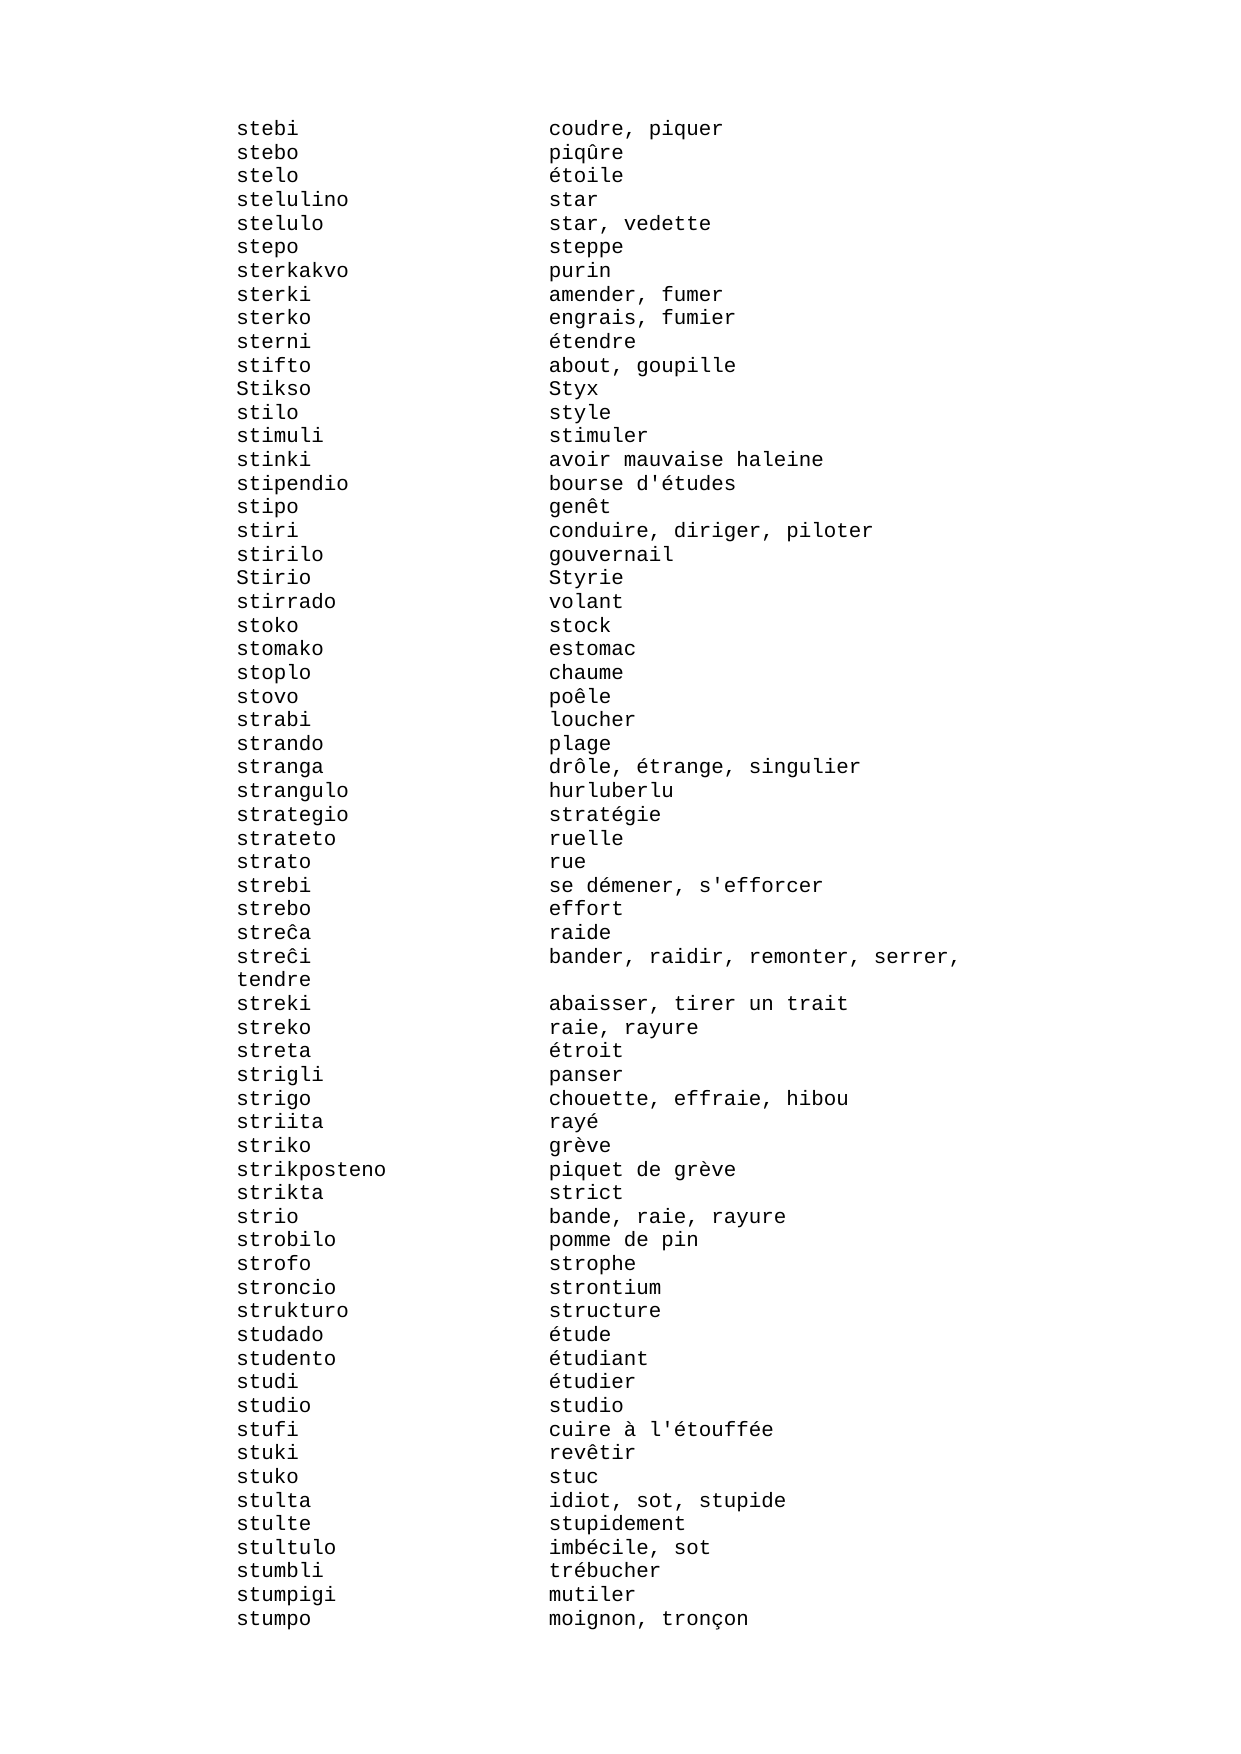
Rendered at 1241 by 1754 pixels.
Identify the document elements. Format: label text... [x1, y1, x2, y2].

text strigo chouette, effraie, hibou [236, 1088, 1004, 1111]
text studio studio [236, 1395, 1004, 1419]
text strukturo structure [236, 1300, 1004, 1324]
text stumpo moignon, tronçon [236, 1608, 1004, 1631]
text strigli panser [236, 1064, 1004, 1088]
text sterko engrais, fumier [236, 307, 1004, 331]
text studento étudiant [236, 1348, 1004, 1371]
text strando plage [236, 733, 1004, 757]
text stipendio bourse d'études [236, 473, 1004, 496]
text stelulo star, vedette [236, 213, 1004, 236]
text stelo étoile [236, 165, 1004, 189]
text stumbli trébucher [236, 1561, 1004, 1584]
text stiri conduire, diriger, piloter [236, 520, 1004, 544]
text stuko stuc [236, 1466, 1004, 1489]
text studi étudier [236, 1371, 1004, 1395]
text stulta idiot, sot, stupide [236, 1489, 1004, 1513]
text striita rayé [236, 1111, 1004, 1135]
text stomako estomac [236, 638, 1004, 662]
text strikposteno piquet de grève [236, 1158, 1004, 1182]
text studado étude [236, 1324, 1004, 1348]
text strebo effort [236, 898, 1004, 922]
text stirilo gouvernail [236, 544, 1004, 567]
text stebo piqûre [236, 142, 1004, 165]
text stoko stock [236, 615, 1004, 638]
text stufi cuire à l'étouffée [236, 1419, 1004, 1442]
text streki abaisser, tirer un trait [236, 993, 1004, 1017]
text streĉi bander, raidir, remonter, serrer, tendre [236, 946, 1004, 993]
text stirrado volant [236, 591, 1004, 615]
text stranga drôle, étrange, singulier [236, 757, 1004, 780]
text strebi se démener, s'efforcer [236, 875, 1004, 898]
text streĉa raide [236, 922, 1004, 946]
text sterkakvo purin [236, 260, 1004, 284]
text Stirio Styrie [236, 567, 1004, 591]
text stilo style [236, 402, 1004, 426]
text strateto ruelle [236, 827, 1004, 851]
text stinki avoir mauvaise haleine [236, 449, 1004, 473]
text streko raie, rayure [236, 1017, 1004, 1040]
text strabi loucher [236, 709, 1004, 733]
text strangulo hurluberlu [236, 780, 1004, 804]
text sterki amender, fumer [236, 284, 1004, 307]
text stultulo imbécile, sot [236, 1537, 1004, 1561]
text stelulino star [236, 189, 1004, 213]
text Stikso Styx [236, 378, 1004, 402]
text stimuli stimuler [236, 426, 1004, 449]
text stovo poêle [236, 686, 1004, 709]
text strio bande, raie, rayure [236, 1206, 1004, 1229]
text stuki revêtir [236, 1442, 1004, 1466]
text streta étroit [236, 1040, 1004, 1064]
text stebi coudre, piquer [236, 118, 1004, 142]
text stumpigi mutiler [236, 1584, 1004, 1608]
text strato rue [236, 851, 1004, 875]
text stepo steppe [236, 236, 1004, 260]
text stoplo chaume [236, 662, 1004, 686]
text striko grève [236, 1135, 1004, 1158]
text stipo genêt [236, 496, 1004, 520]
text stroncio strontium [236, 1277, 1004, 1300]
text strategio stratégie [236, 804, 1004, 827]
text stulte stupidement [236, 1513, 1004, 1537]
text sterni étendre [236, 331, 1004, 354]
text strofo strophe [236, 1253, 1004, 1277]
text stifto about, goupille [236, 354, 1004, 378]
text strikta strict [236, 1182, 1004, 1206]
text strobilo pomme de pin [236, 1229, 1004, 1253]
